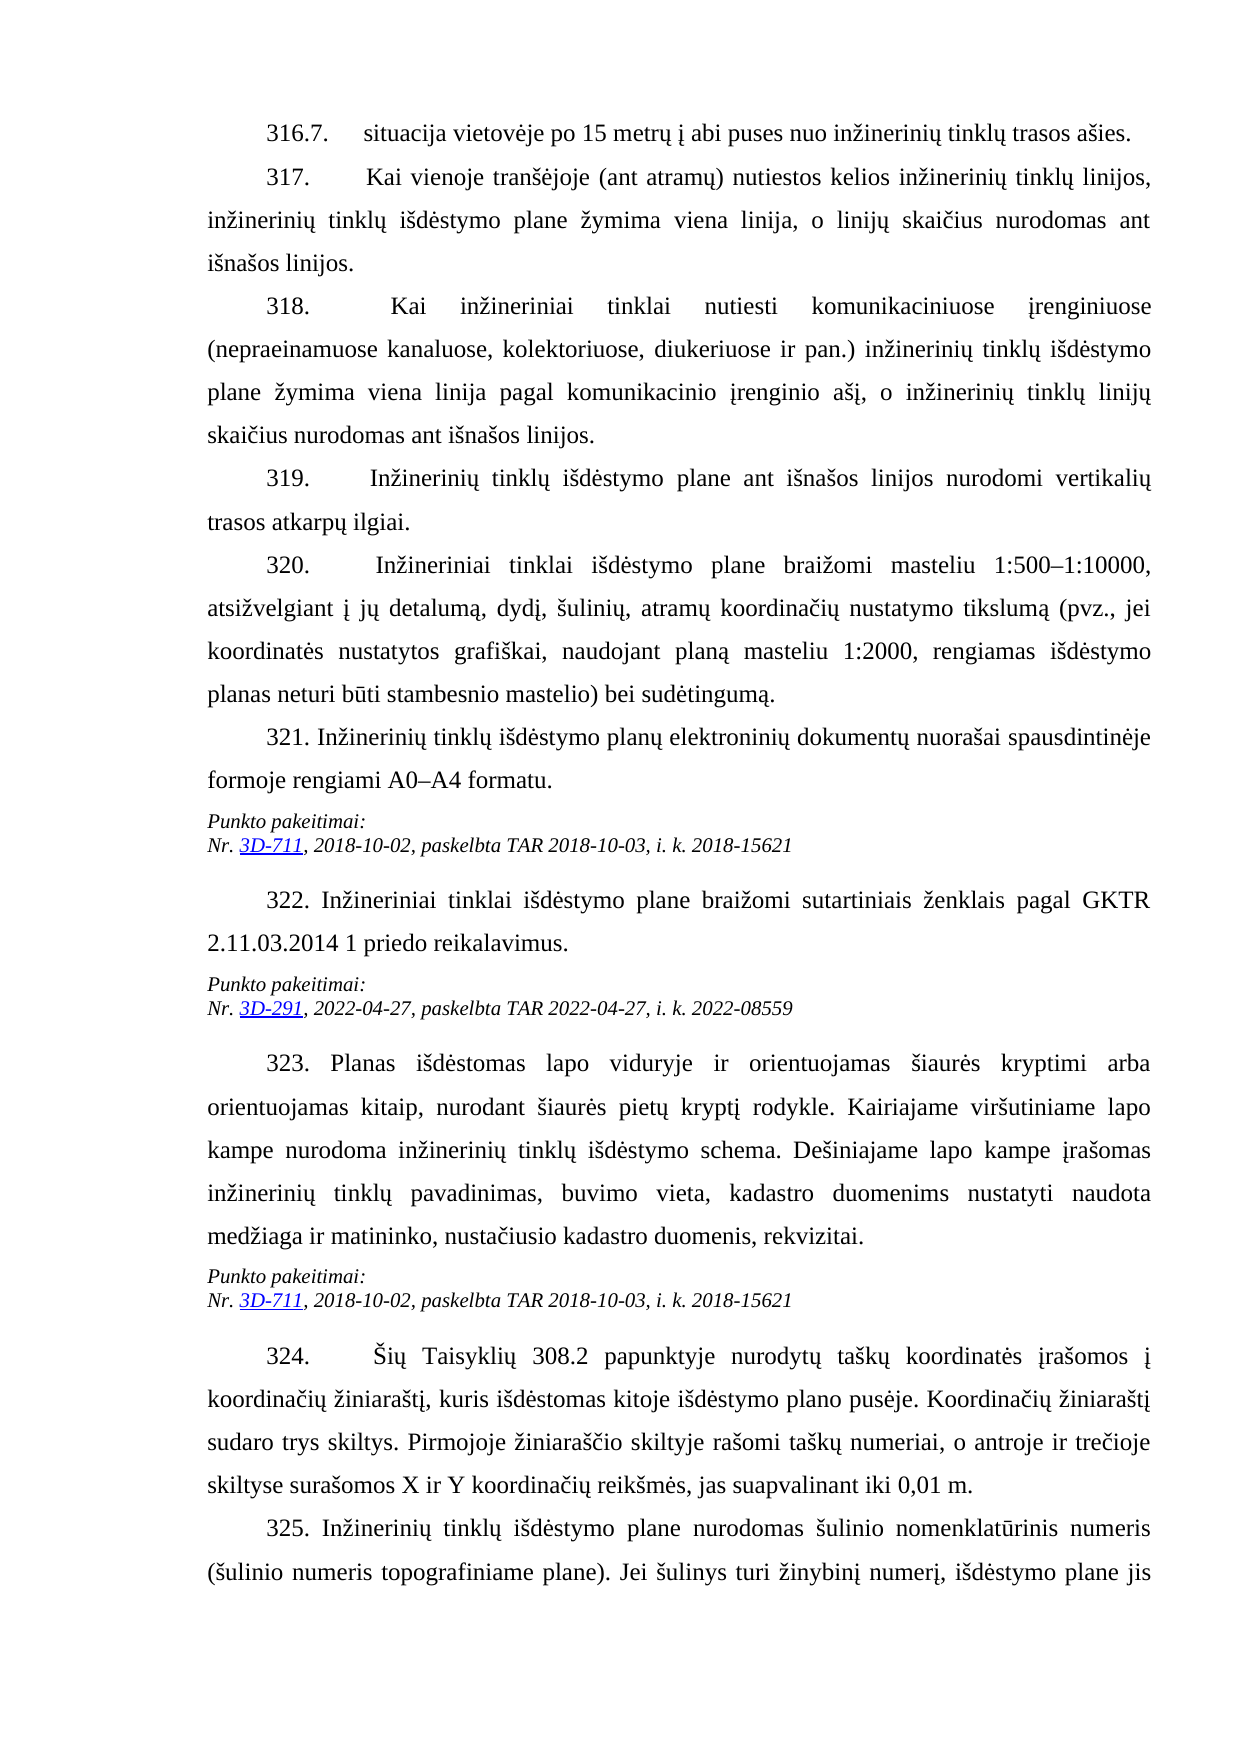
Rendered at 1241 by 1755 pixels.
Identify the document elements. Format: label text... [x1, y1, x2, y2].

text 325. Inžinerinių tinklų išdėstymo plane nurodomas šulinio nomenklatūrinis numeris (šulinio numeris topografiniame plane). Jei šulinys turi žinybinį numerį, išdėstymo plane jis [207, 1513, 1152, 1585]
text 321. Inžinerinių tinklų išdėstymo planų elektroninių dokumentų nuorašai spausdintinėje formoje rengiami A0–A4 formatu. [207, 722, 1152, 794]
text 324. Šių Taisyklių 308.2 papunktyje nurodytų taškų koordinatės įrašomos į koordinačių žiniaraštį, kuris išdėstomas kitoje išdėstymo plano pusėje. Koordinačių žiniaraštį sudaro trys skiltys. Pirmojoje žiniaraščio skiltyje rašomi taškų numeriai, o antroje ir trečioje skiltyse surašomos X ir Y koordinačių reikšmės, jas suapvalinant iki 0,01 m. [207, 1341, 1152, 1499]
text Punkto pakeitimai: [207, 808, 1152, 833]
text Punkto pakeitimai: [207, 1264, 1152, 1288]
text 317. Kai vienoje tranšėjoje (ant atramų) nutiestos kelios inžinerinių tinklų linijos, inžinerinių tinklų išdėstymo plane žymima viena linija, o linijų skaičius nurodomas ant išnašos linijos. [207, 162, 1152, 277]
text Nr. 3D-711, 2018-10-02, paskelbta TAR 2018-10-03, i. k. 2018-15621 [207, 833, 1152, 857]
text 320. Inžineriniai tinklai išdėstymo plane braižomi masteliu 1:500–1:10000, atsižvelgiant į jų detalumą, dydį, šulinių, atramų koordinačių nustatymo tikslumą (pvz., jei koordinatės nustatytos grafiškai, naudojant planą masteliu 1:2000, rengiamas išdėstymo planas neturi būti stambesnio mastelio) bei sudėtingumą. [207, 550, 1152, 708]
text Punkto pakeitimai: [207, 972, 1152, 996]
text 318. Kai inžineriniai tinklai nutiesti komunikaciniuose įrenginiuose (nepraeinamuose kanaluose, kolektoriuose, diukeriuose ir pan.) inžinerinių tinklų išdėstymo plane žymima viena linija pagal komunikacinio įrenginio ašį, o inžinerinių tinklų linijų skaičius nurodomas ant išnašos linijos. [207, 291, 1152, 449]
text 319. Inžinerinių tinklų išdėstymo plane ant išnašos linijos nurodomi vertikalių trasos atkarpų ilgiai. [207, 463, 1152, 535]
text Nr. 3D-291, 2022-04-27, paskelbta TAR 2022-04-27, i. k. 2022-08559 [207, 996, 1152, 1020]
text 323. Planas išdėstomas lapo viduryje ir orientuojamas šiaurės kryptimi arba orientuojamas kitaip, nurodant šiaurės pietų kryptį rodykle. Kairiajame viršutiniame lapo kampe nurodoma inžinerinių tinklų išdėstymo schema. Dešiniajame lapo kampe įrašomas inžinerinių tinklų pavadinimas, buvimo vieta, kadastro duomenims nustatyti naudota medžiaga ir matininko, nustačiusio kadastro duomenis, rekvizitai. [207, 1048, 1152, 1250]
text 316.7. situacija vietovėje po 15 metrų į abi puses nuo inžinerinių tinklų trasos ašies. [207, 118, 1152, 147]
text 322. Inžineriniai tinklai išdėstymo plane braižomi sutartiniais ženklais pagal GKTR 2.11.03.2014 1 priedo reikalavimus. [207, 885, 1152, 957]
text Nr. 3D-711, 2018-10-02, paskelbta TAR 2018-10-03, i. k. 2018-15621 [207, 1288, 1152, 1312]
